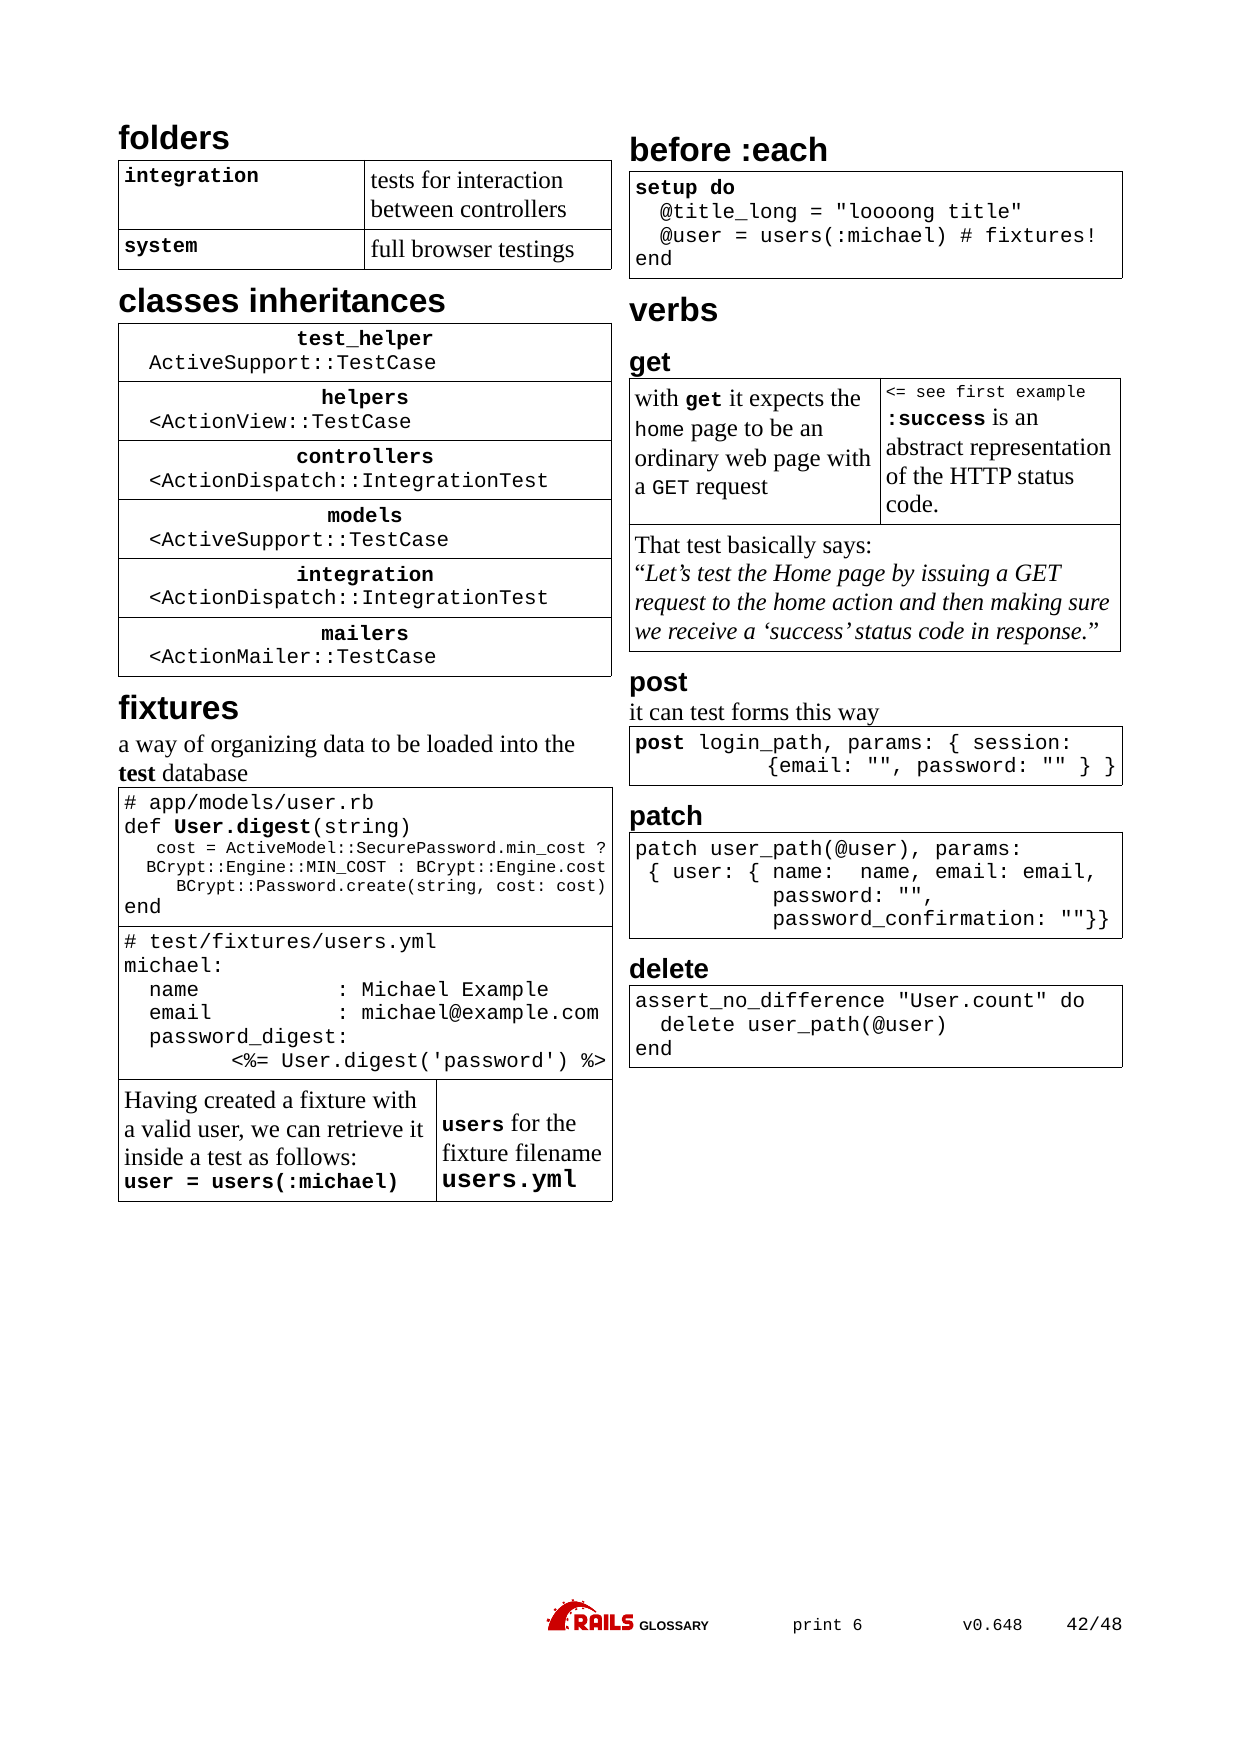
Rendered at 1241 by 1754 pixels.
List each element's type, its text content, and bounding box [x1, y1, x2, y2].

table_header <= see first example :success is an abstract representation of the HTTP status code. [881, 379, 1120, 524]
table_header tests for interaction between controllers [365, 161, 611, 229]
text it can test forms this way [629, 697, 1122, 726]
subtitle get [629, 346, 1122, 378]
subtitle fixtures [118, 687, 611, 726]
table_cell # test/fixtures/users.yml michael: name : Michael Example email : michael@example.com password_digest: <%= User.digest('password') %> [119, 927, 612, 1079]
table_cell models <ActiveSupport::TestCase [119, 500, 611, 558]
table_cell helpers <ActionView::TestCase [119, 382, 611, 440]
table_header post login_path, params: { session: {email: "", password: "" } } [630, 727, 1122, 785]
table_header # app/models/user.rb def User.digest(string) cost = ActiveModel::SecurePassword.min_cost ? BCrypt::Engine::MIN_COST : BCrypt::Engine.cost BCrypt::Password.create(string, cost: cost) end [119, 788, 612, 926]
table_header test_helper ActiveSupport::TestCase [119, 324, 611, 381]
table_header patch user_path(@user), params: { user: { name: name, email: email, password: "", password_confirmation: ""}} [630, 833, 1122, 938]
table_cell mailers <ActionMailer::TestCase [119, 618, 611, 676]
table_header assert_no_difference "User.count" do delete user_path(@user) end [630, 986, 1122, 1067]
subtitle verbs [629, 289, 1122, 328]
table_header integration [119, 161, 364, 229]
subtitle folders [118, 118, 611, 157]
text a way of organizing data to be loaded into the test database [118, 729, 611, 787]
table_header setup do @title_long = "loooong title" @user = users(:michael) # fixtures! end [630, 172, 1122, 278]
subtitle classes inheritances [118, 281, 611, 319]
subtitle delete [629, 953, 1122, 984]
table_cell That test basically says: “Let’s test the Home page by issuing a GET request to the home action and then making sure we receive a ‘success’ status code in response.” [630, 525, 1120, 651]
table_cell system [119, 230, 364, 269]
table_cell full browser testings [365, 230, 611, 269]
table_cell controllers <ActionDispatch::IntegrationTest [119, 441, 611, 499]
subtitle patch [629, 800, 1122, 832]
table_header with get it expects the home page to be an ordinary web page with a GET request [630, 379, 880, 524]
table_cell users for the fixture filename users.yml [437, 1080, 612, 1201]
table_cell integration <ActionDispatch::IntegrationTest [119, 559, 611, 617]
subtitle post [629, 665, 1122, 697]
table_cell Having created a fixture with a valid user, we can retrieve it inside a test as follows: user = users(:michael) [119, 1080, 436, 1201]
subtitle before :each [629, 130, 1122, 168]
